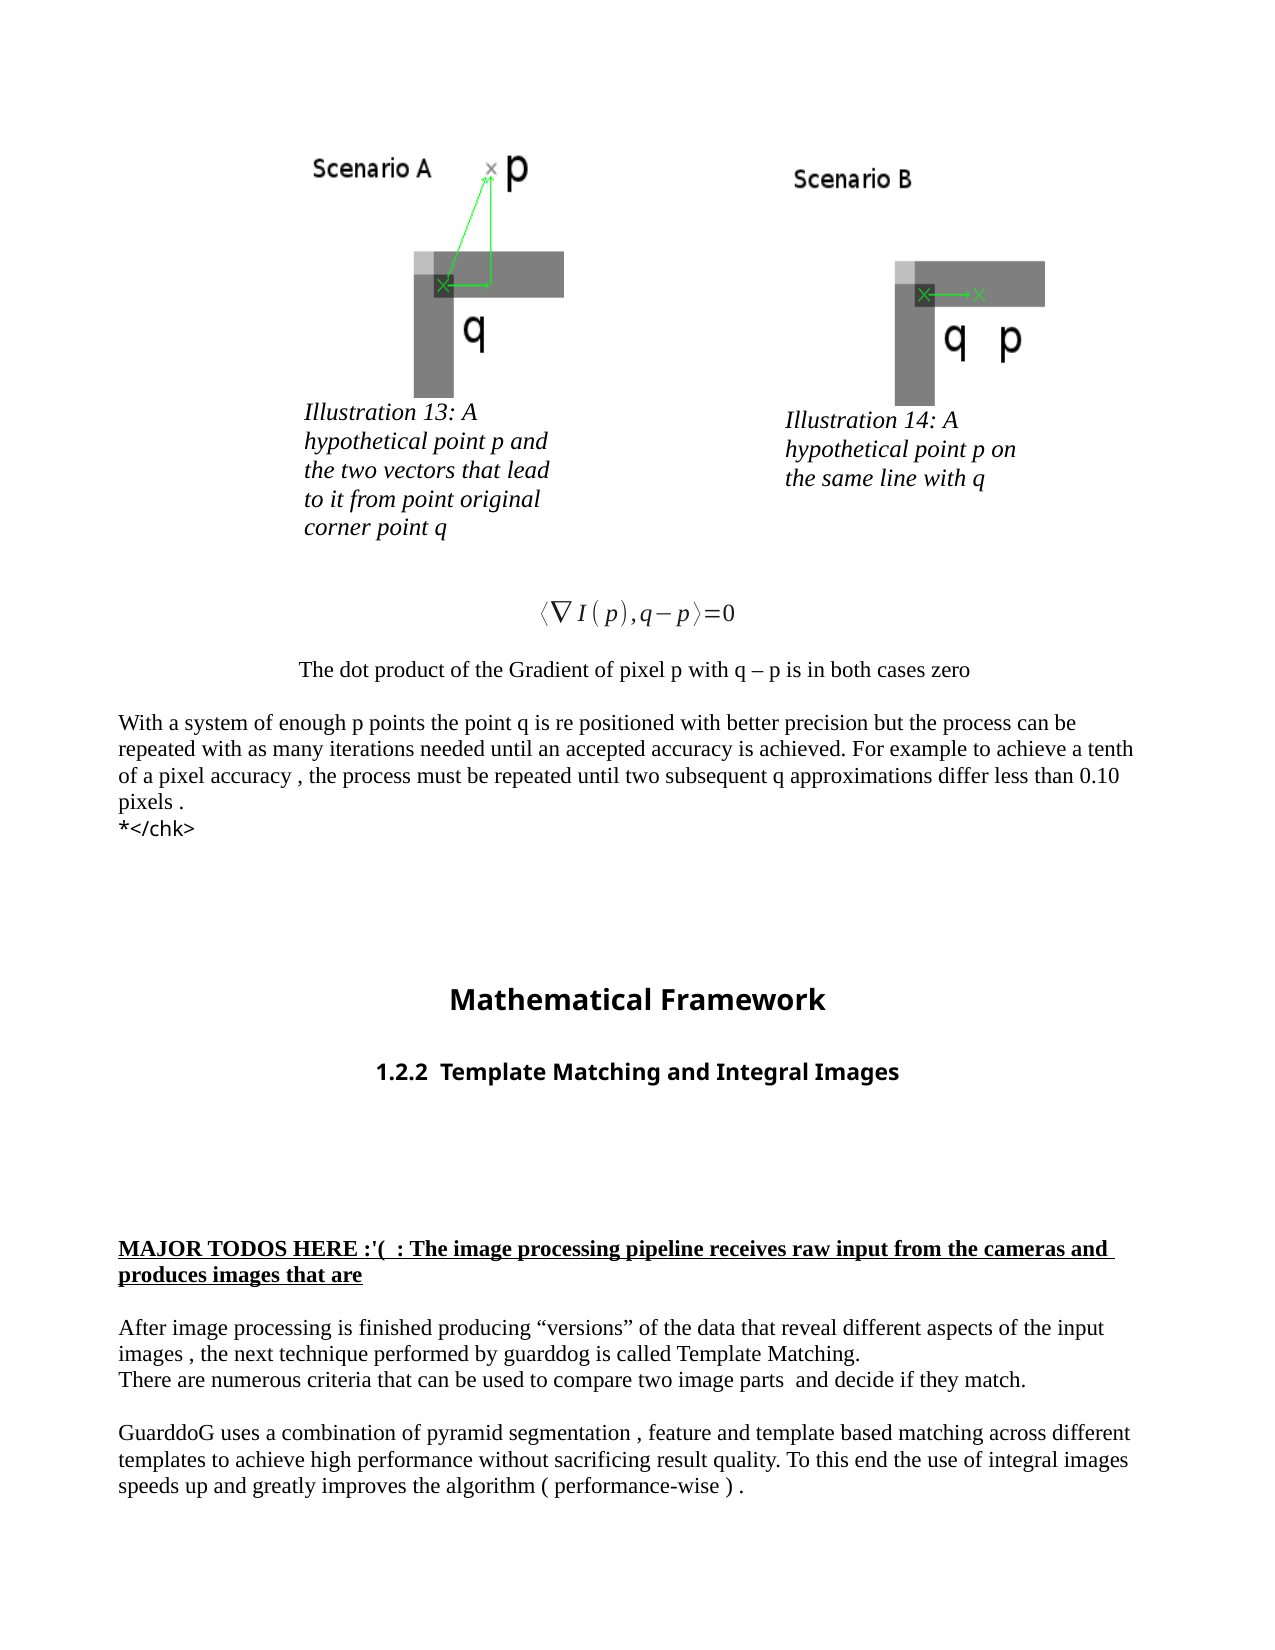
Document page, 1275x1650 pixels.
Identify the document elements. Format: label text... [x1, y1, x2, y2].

text Illustration 13: A hypothetical point p and the two vectors that lead to it from point original corner point q [304, 398, 563, 541]
picture [304, 140, 564, 398]
text GuarddoG uses a combination of pyramid segmentation , feature and template based matching across different templates to achieve high performance without sacrificing result quality. To this end the use of integral images speeds up and greatly improves the algorithm ( performance-wise ) . [118, 1419, 1157, 1498]
text Illustration 14: A hypothetical point p on the same line with q [785, 406, 1044, 492]
text *</chk> [118, 814, 1157, 843]
text There are numerous criteria that can be used to compare two image parts and decide if they match. [118, 1367, 1157, 1393]
text The dot product of the Gradient of pixel p with q – p is in both cases zero [118, 656, 1157, 683]
picture [785, 151, 1045, 406]
text With a system of enough p points the point q is re positioned with better precision but the process can be repeated with as many iterations needed until an accepted accuracy is achieved. For example to achieve a tenth of a pixel accuracy , the process must be repeated until two subsequent q approximations differ less than 0.10 pixels . [118, 709, 1157, 814]
text Mathematical Framework [118, 979, 1157, 1019]
text After image processing is finished producing “versions” of the data that reveal different aspects of the input images , the next technique performed by guarddog is called Template Matching. [118, 1314, 1157, 1367]
text 1.2.2 Template Matching and Integral Images [118, 1056, 1157, 1087]
text MAJOR TODOS HERE :'( : The image processing pipeline receives raw input from the cameras and produces images that are [118, 1235, 1157, 1287]
